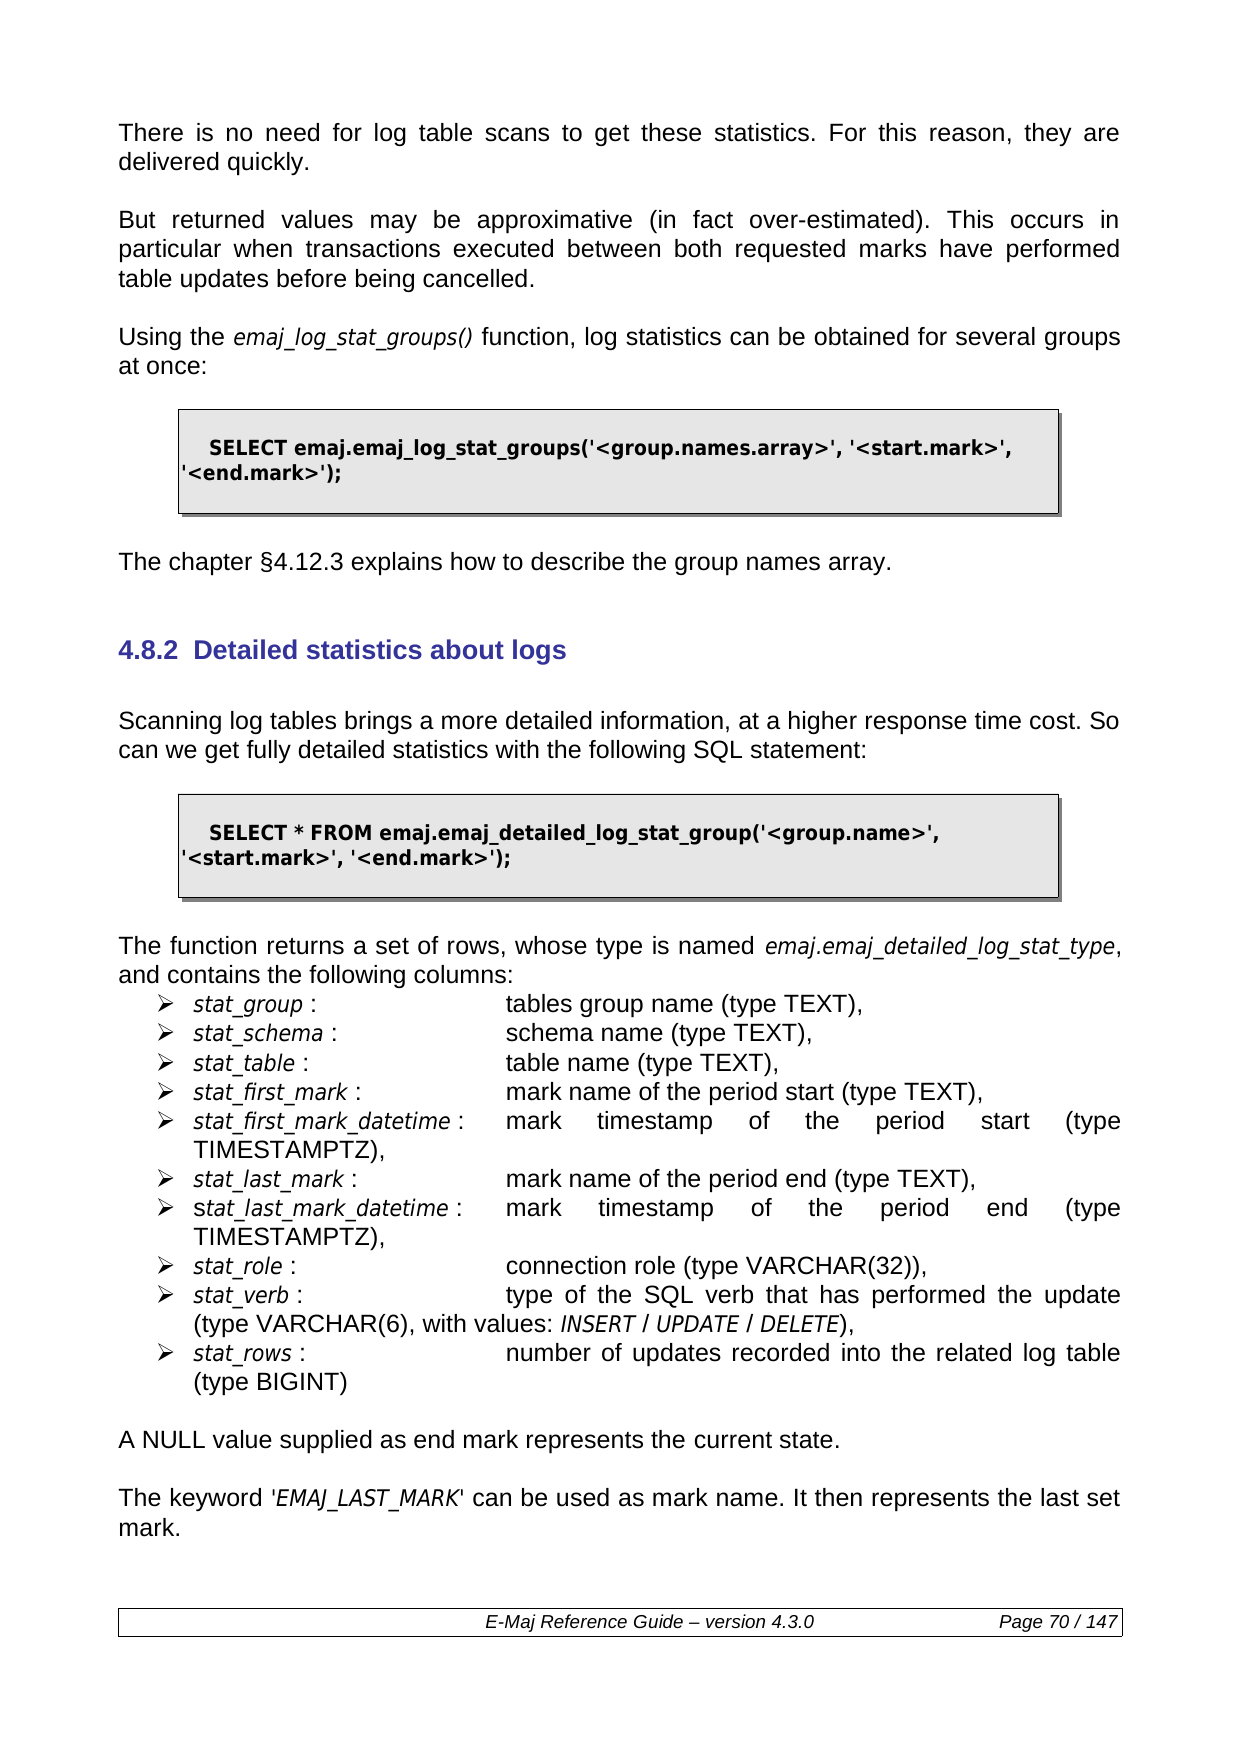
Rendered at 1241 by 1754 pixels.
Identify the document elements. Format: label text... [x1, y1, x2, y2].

text There is no need for log table scans to get these statistics. For this reason, they are delivered quickly. [118, 118, 1122, 176]
list stat_role : connection role (type VARCHAR(32)), [156, 1251, 1122, 1280]
list stat_last_mark : mark name of the period end (type TEXT), [156, 1164, 1122, 1193]
list stat_group : tables group name (type TEXT), [156, 989, 1122, 1018]
list stat_schema : schema name (type TEXT), [156, 1018, 1122, 1047]
text The keyword 'EMAJ_LAST_MARK' can be used as mark name. It then represents the last set mark. [118, 1483, 1122, 1541]
text SELECT * FROM emaj.emaj_detailed_log_stat_group('<group.name>', '<start.mark>', '<end.mark>'); [179, 818, 1058, 867]
list stat_first_mark_datetime : mark timestamp of the period start (type TIMESTAMPTZ), [156, 1106, 1122, 1164]
list stat_rows : number of updates recorded into the related log table (type BIGINT) [156, 1338, 1122, 1396]
list stat_verb : type of the SQL verb that has performed the update (type VARCHAR(6), with values: INSERT / UPDATE / DELETE), [156, 1280, 1122, 1338]
subtitle Detailed statistics about logs [118, 634, 1122, 665]
list stat_last_mark_datetime : mark timestamp of the period end (type TIMESTAMPTZ), [156, 1193, 1122, 1251]
list stat_first_mark : mark name of the period start (type TEXT), [156, 1076, 1122, 1106]
text A NULL value supplied as end mark represents the current state. [118, 1396, 1122, 1454]
text Using the emaj_log_stat_groups() function, log statistics can be obtained for several groups at once: [118, 322, 1122, 380]
text SELECT emaj.emaj_log_stat_groups('<group.names.array>', '<start.mark>', '<end.mark>'); [179, 433, 1058, 482]
text Scanning log tables brings a more detailed information, at a higher response time cost. So can we get fully detailed statistics with the following SQL statement: [118, 706, 1122, 764]
text But returned values may be approximative (in fact over-estimated). This occurs in particular when transactions executed between both requested marks have performed table updates before being cancelled. [118, 205, 1122, 292]
text The function returns a set of rows, whose type is named emaj.emaj_detailed_log_stat_type, and contains the following columns: [118, 931, 1122, 989]
list stat_table : table name (type TEXT), [156, 1047, 1122, 1076]
text The chapter §4.12.3 explains how to describe the group names array. [118, 546, 1122, 576]
